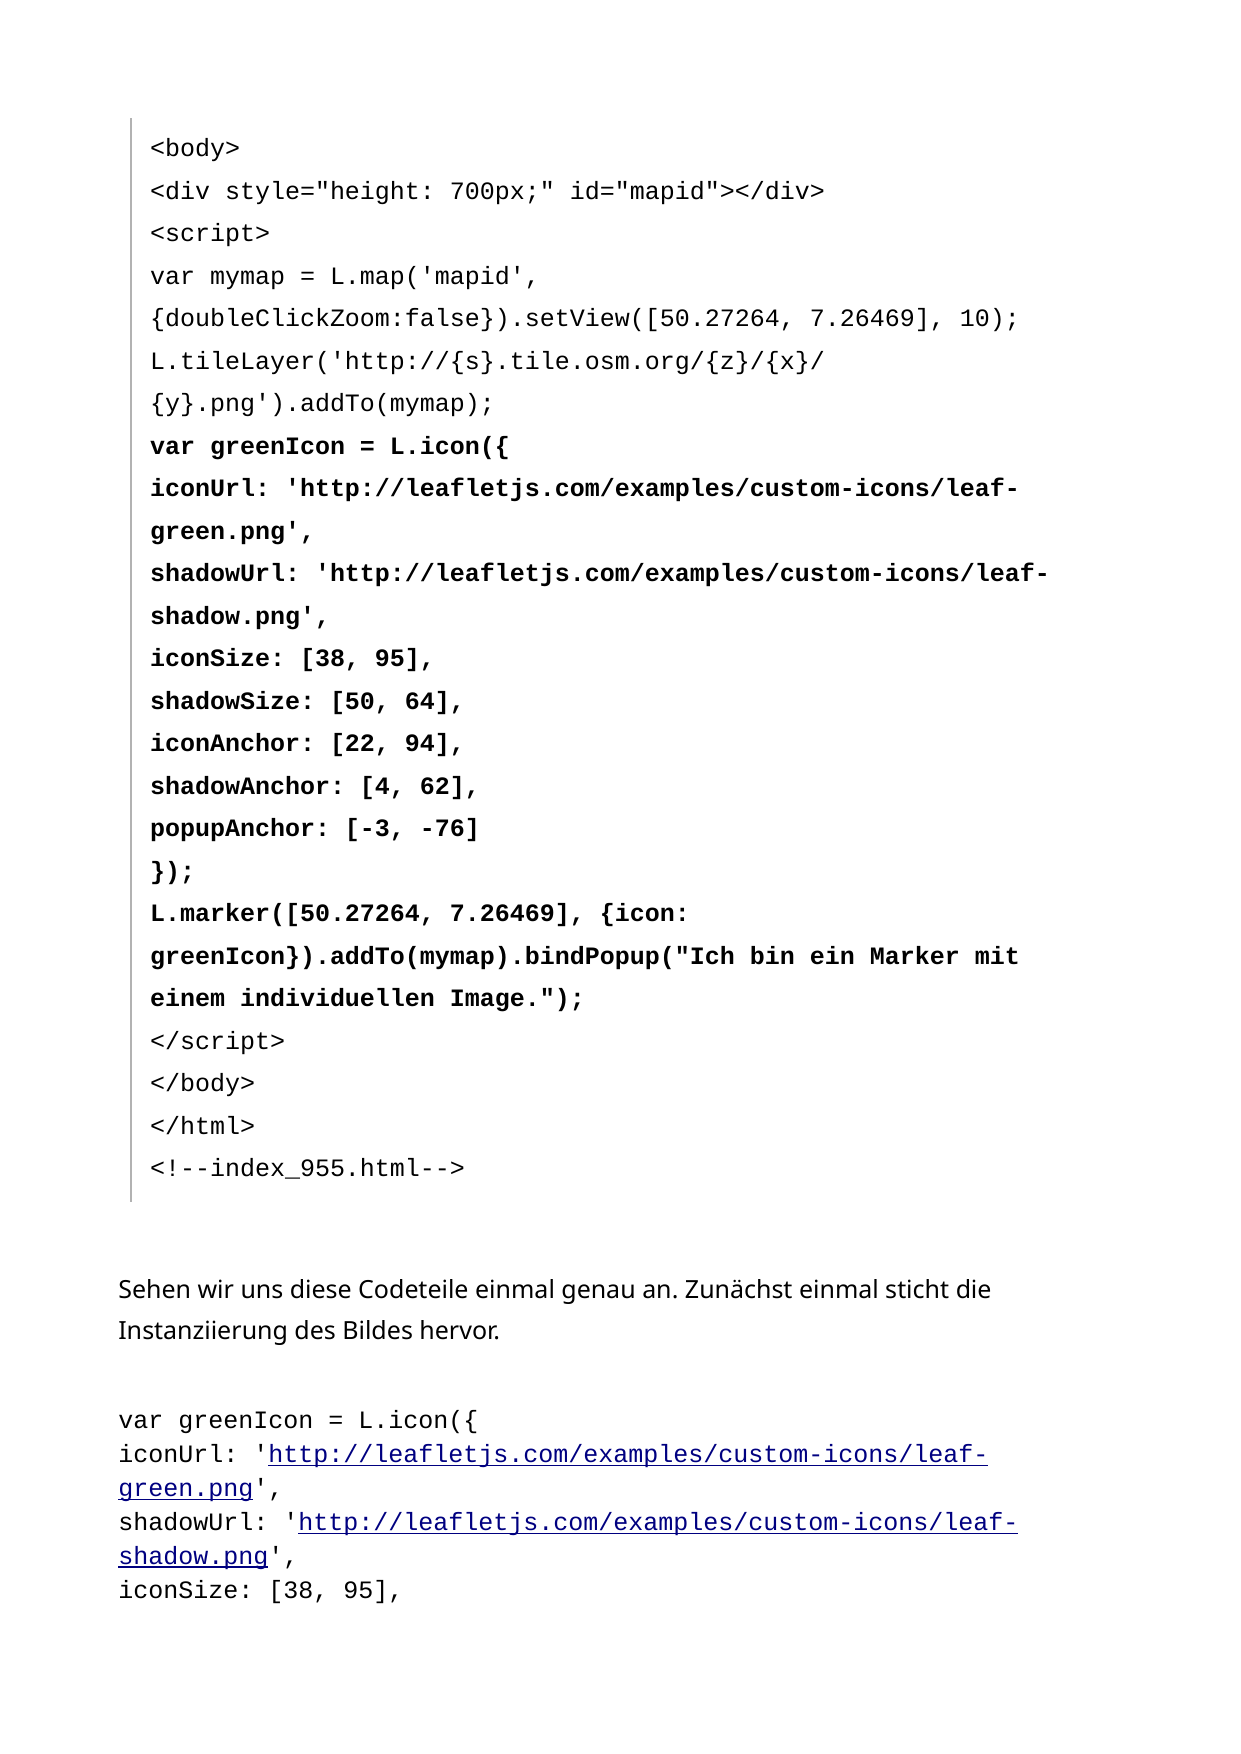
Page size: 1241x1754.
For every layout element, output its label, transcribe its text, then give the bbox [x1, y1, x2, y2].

text var greenIcon = L.icon({ iconUrl: 'http://leafletjs.com/examples/custom-icons/leaf-green.png', shadowUrl: 'http://leafletjs.com/examples/custom-icons/leaf-shadow.png', iconSize: [38, 95], [118, 1368, 1122, 1606]
text shadowSize: [50, 64], [132, 671, 1122, 713]
text var greenIcon = L.icon({ [132, 416, 1122, 458]
text popupAnchor: [-3, -76] [132, 798, 1122, 841]
text }); [132, 841, 1122, 883]
text var mymap = L.map('mapid', {doubleClickZoom:false}).setView([50.27264, 7.26469], 10); [132, 246, 1122, 331]
text <div style="height: 700px;" id="mapid"></div> [132, 161, 1122, 203]
text <script> [132, 203, 1122, 246]
text L.marker([50.27264, 7.26469], {icon: greenIcon}).addTo(mymap).bindPopup("Ich bin ein Marker mit einem individuellen Image."); [132, 883, 1122, 1011]
text shadowUrl: 'http://leafletjs.com/examples/custom-icons/leaf-shadow.png', [132, 543, 1122, 628]
text </body> [132, 1053, 1122, 1096]
text <!--index_955.html--> [132, 1138, 1122, 1202]
text L.tileLayer('http://{s}.tile.osm.org/{z}/{x}/{y}.png').addTo(mymap); [132, 331, 1122, 416]
text </html> [132, 1096, 1122, 1138]
text </script> [132, 1011, 1122, 1053]
text shadowAnchor: [4, 62], [132, 756, 1122, 798]
text iconAnchor: [22, 94], [132, 713, 1122, 756]
text Sehen wir uns diese Codeteile einmal genau an. Zunächst einmal sticht die Instanziierung des Bildes hervor. [118, 1271, 1122, 1346]
text iconUrl: 'http://leafletjs.com/examples/custom-icons/leaf-green.png', [132, 458, 1122, 543]
text <body> [132, 118, 1122, 161]
text iconSize: [38, 95], [132, 628, 1122, 671]
